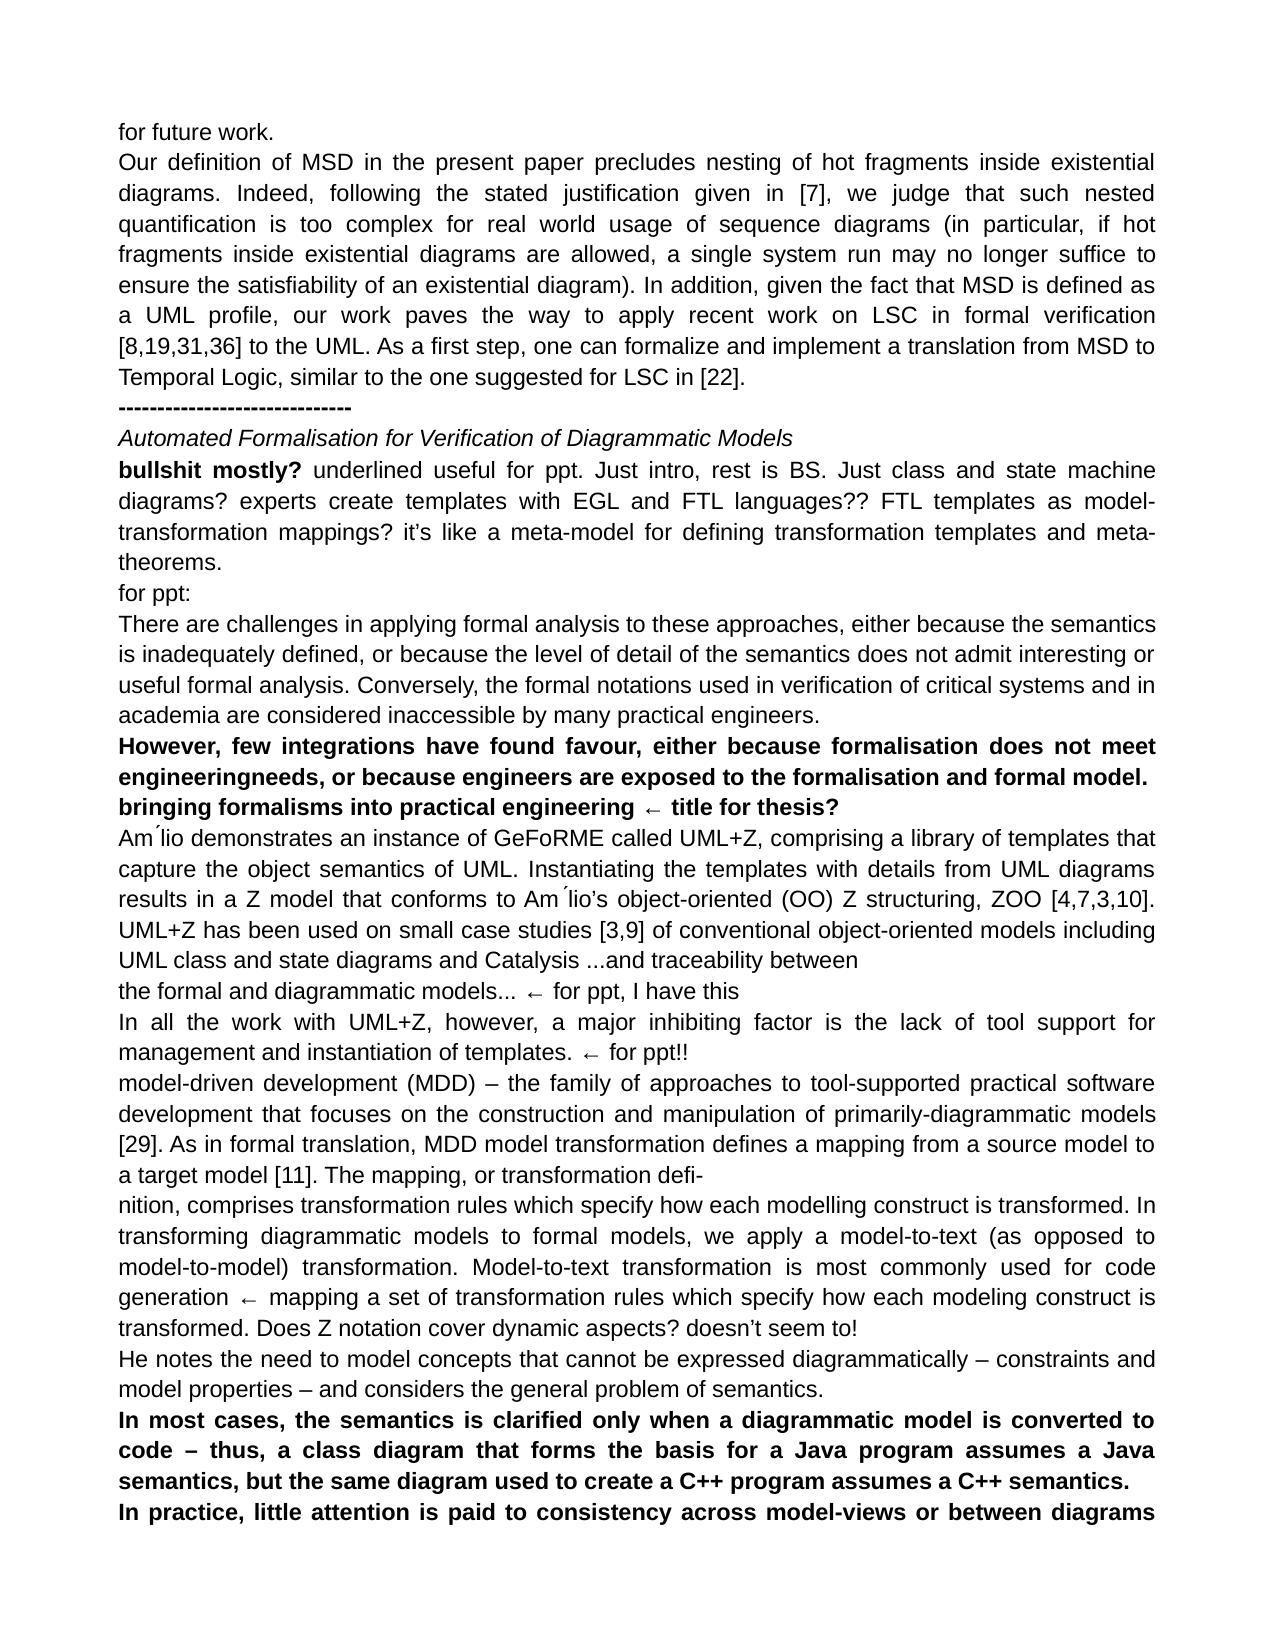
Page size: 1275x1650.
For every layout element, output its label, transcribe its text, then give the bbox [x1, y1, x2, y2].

text for future work. [118, 118, 1157, 145]
text for ppt: [118, 579, 1157, 606]
text ------------------------------ [118, 394, 1157, 421]
text nition, comprises transformation rules which specify how each modelling construct is transformed. In transforming diagrammatic models to formal models, we apply a model-to-text (as opposed to model-to-model) transformation. Model-to-text transformation is most commonly used for code generation ← mapping a set of transformation rules which specify how each modeling construct is transformed. Does Z notation cover dynamic aspects? doesn’t seem to! [118, 1192, 1157, 1341]
text the formal and diagrammatic models... ← for ppt, I have this [118, 977, 1157, 1004]
text Am ́lio demonstrates an instance of GeFoRME called UML+Z, comprising a library of templates that capture the object semantics of UML. Instantiating the templates with details from UML diagrams results in a Z model that conforms to Am ́lio’s object-oriented (OO) Z structuring, ZOO [4,7,3,10]. UML+Z has been used on small case studies [3,9] of conventional object-oriented models including UML class and state diagrams and Catalysis ...and traceability between [118, 824, 1157, 974]
text model-driven development (MDD) – the family of approaches to tool-supported practical software development that focuses on the construction and manipulation of primarily-diagrammatic models [29]. As in formal translation, MDD model transformation defines a mapping from a source model to a target model [11]. The mapping, or transformation defi- [118, 1069, 1157, 1188]
text bullshit mostly? underlined useful for ppt. Just intro, rest is BS. Just class and state machine diagrams? experts create templates with EGL and FTL languages?? FTL templates as model-transformation mappings? it’s like a meta-model for defining transformation templates and meta-theorems. [118, 455, 1157, 576]
text He notes the need to model concepts that cannot be expressed diagrammatically – constraints and model properties – and considers the general problem of semantics. [118, 1345, 1157, 1402]
text There are challenges in applying formal analysis to these approaches, either because the semantics is inadequately defined, or because the level of detail of the semantics does not admit interesting or useful formal analysis. Conversely, the formal notations used in verification of critical systems and in academia are considered inaccessible by many practical engineers. [118, 610, 1157, 729]
text In practice, little attention is paid to consistency across model-views or between diagrams [118, 1498, 1157, 1525]
text In all the work with UML+Z, however, a major inhibiting factor is the lack of tool support for management and instantiation of templates. ← for ppt!! [118, 1008, 1157, 1066]
text Our definition of MSD in the present paper precludes nesting of hot fragments inside existential diagrams. Indeed, following the stated justification given in [7], we judge that such nested quantification is too complex for real world usage of sequence diagrams (in particular, if hot fragments inside existential diagrams are allowed, a single system run may no longer suffice to ensure the satisfiability of an existential diagram). In addition, given the fact that MSD is defined as a UML profile, our work paves the way to apply recent work on LSC in formal verification [8,19,31,36] to the UML. As a first step, one can formalize and implement a translation from MSD to Temporal Logic, similar to the one suggested for LSC in [22]. [118, 149, 1157, 390]
text Automated Formalisation for Verification of Diagrammatic Models [118, 424, 1157, 451]
text In most cases, the semantics is clarified only when a diagrammatic model is converted to code – thus, a class diagram that forms the basis for a Java program assumes a Java semantics, but the same diagram used to create a C++ program assumes a C++ semantics. [118, 1406, 1157, 1494]
text However, few integrations have found favour, either because formalisation does not meet engineeringneeds, or because engineers are exposed to the formalisation and formal model. [118, 732, 1157, 790]
text bringing formalisms into practical engineering ← title for thesis? [118, 794, 1157, 821]
